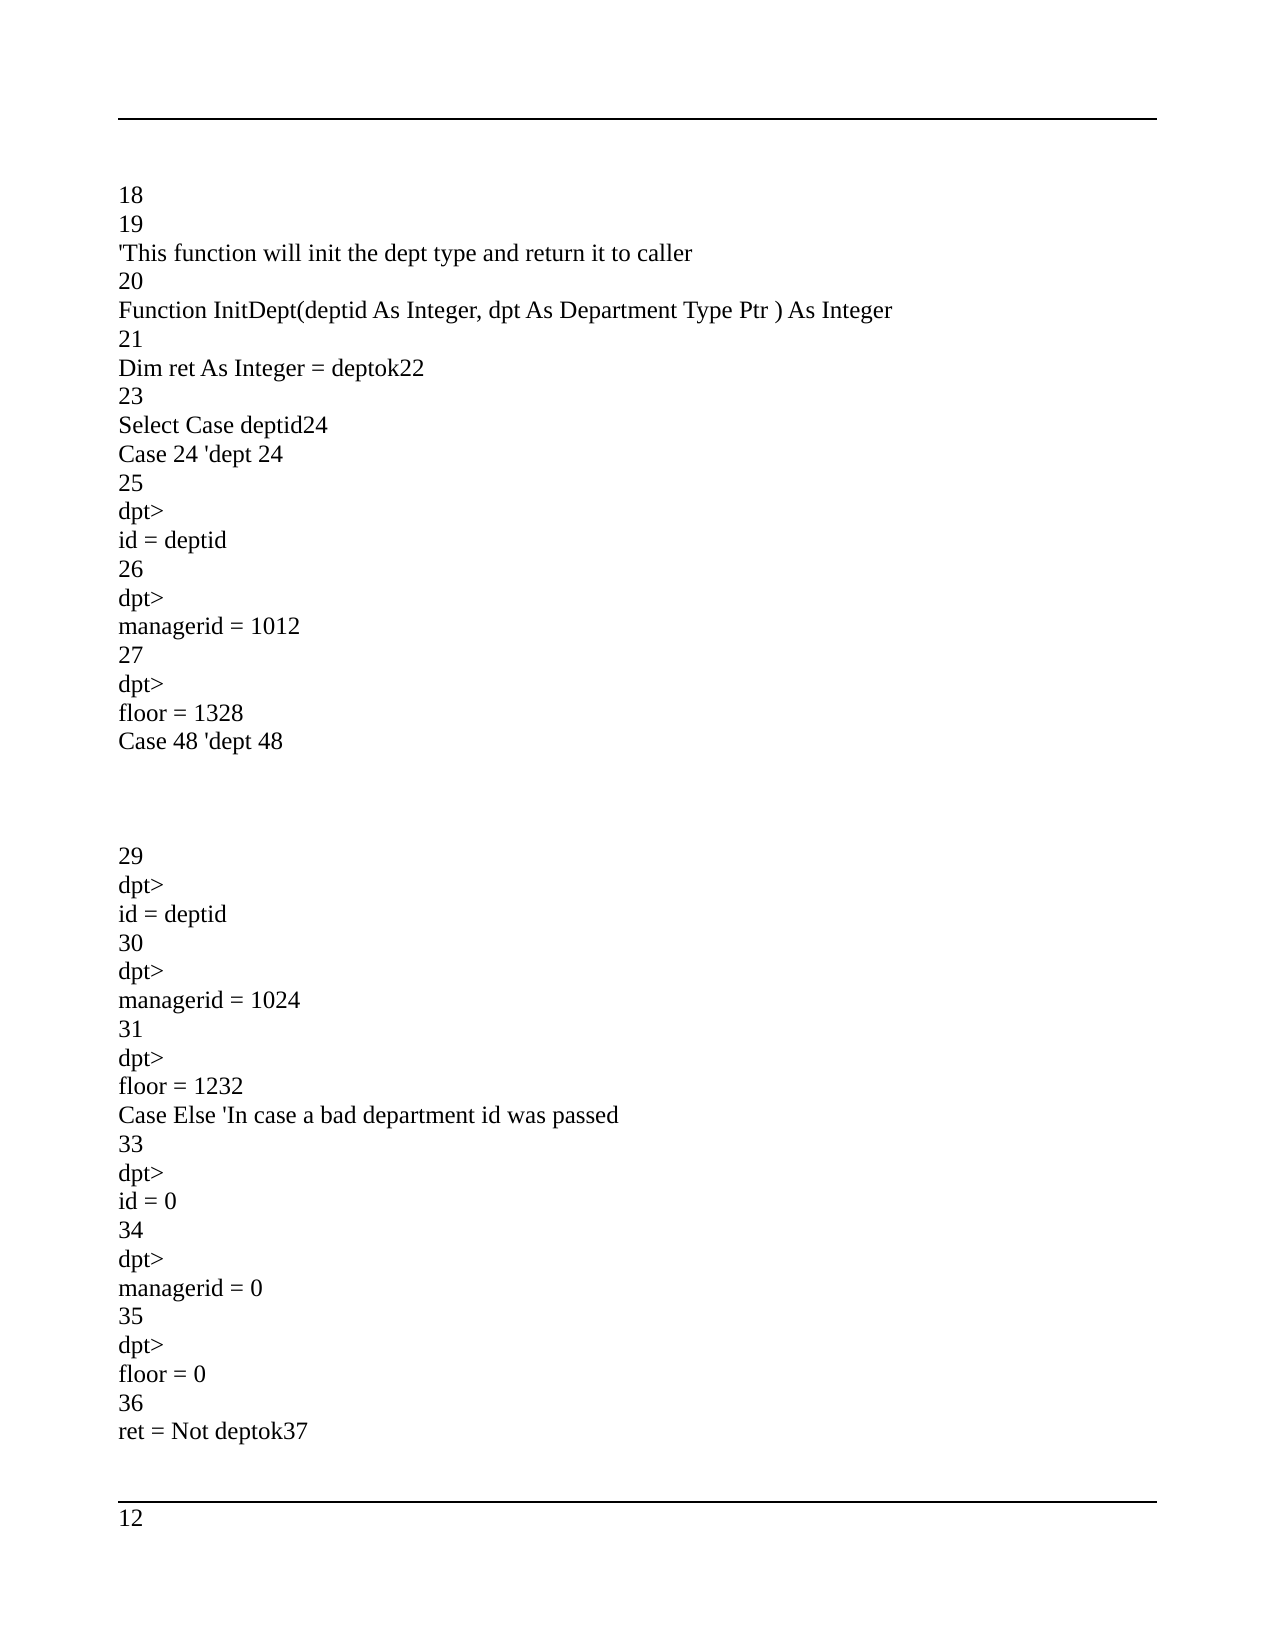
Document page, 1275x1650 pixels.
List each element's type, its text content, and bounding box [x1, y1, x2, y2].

text dpt> [118, 956, 1157, 985]
text 18 [118, 180, 1157, 209]
text 26 [118, 554, 1157, 583]
text Case 48 'dept 48 [118, 726, 1157, 755]
text 25 [118, 468, 1157, 496]
text managerid = 1012 [118, 611, 1157, 640]
text 33 [118, 1129, 1157, 1158]
text dpt> [118, 1244, 1157, 1273]
text managerid = 0 [118, 1273, 1157, 1301]
text floor = 1328 [118, 698, 1157, 726]
text 'This function will init the dept type and return it to caller [118, 238, 1157, 266]
text dpt> [118, 1043, 1157, 1071]
text id = 0 [118, 1186, 1157, 1215]
text dpt> [118, 583, 1157, 611]
text 21 [118, 324, 1157, 353]
text 36 [118, 1388, 1157, 1416]
text 19 [118, 209, 1157, 238]
text 34 [118, 1215, 1157, 1244]
text Dim ret As Integer = deptok22 [118, 353, 1157, 381]
text Case Else 'In case a bad department id was passed [118, 1100, 1157, 1129]
text 30 [118, 928, 1157, 956]
text dpt> [118, 496, 1157, 525]
text 27 [118, 640, 1157, 669]
text dpt> [118, 669, 1157, 698]
text 31 [118, 1014, 1157, 1043]
text id = deptid [118, 525, 1157, 554]
text floor = 0 [118, 1359, 1157, 1388]
text Select Case deptid24 [118, 410, 1157, 439]
text 20 [118, 266, 1157, 295]
text 35 [118, 1301, 1157, 1330]
text Case 24 'dept 24 [118, 439, 1157, 468]
text ret = Not deptok37 [118, 1416, 1157, 1445]
text floor = 1232 [118, 1071, 1157, 1100]
text 23 [118, 381, 1157, 410]
text id = deptid [118, 899, 1157, 928]
text dpt> [118, 870, 1157, 899]
text managerid = 1024 [118, 985, 1157, 1014]
text dpt> [118, 1330, 1157, 1359]
text 29 [118, 841, 1157, 870]
text dpt> [118, 1158, 1157, 1186]
text Function InitDept(deptid As Integer, dpt As Department Type Ptr ) As Integer [118, 295, 1157, 324]
